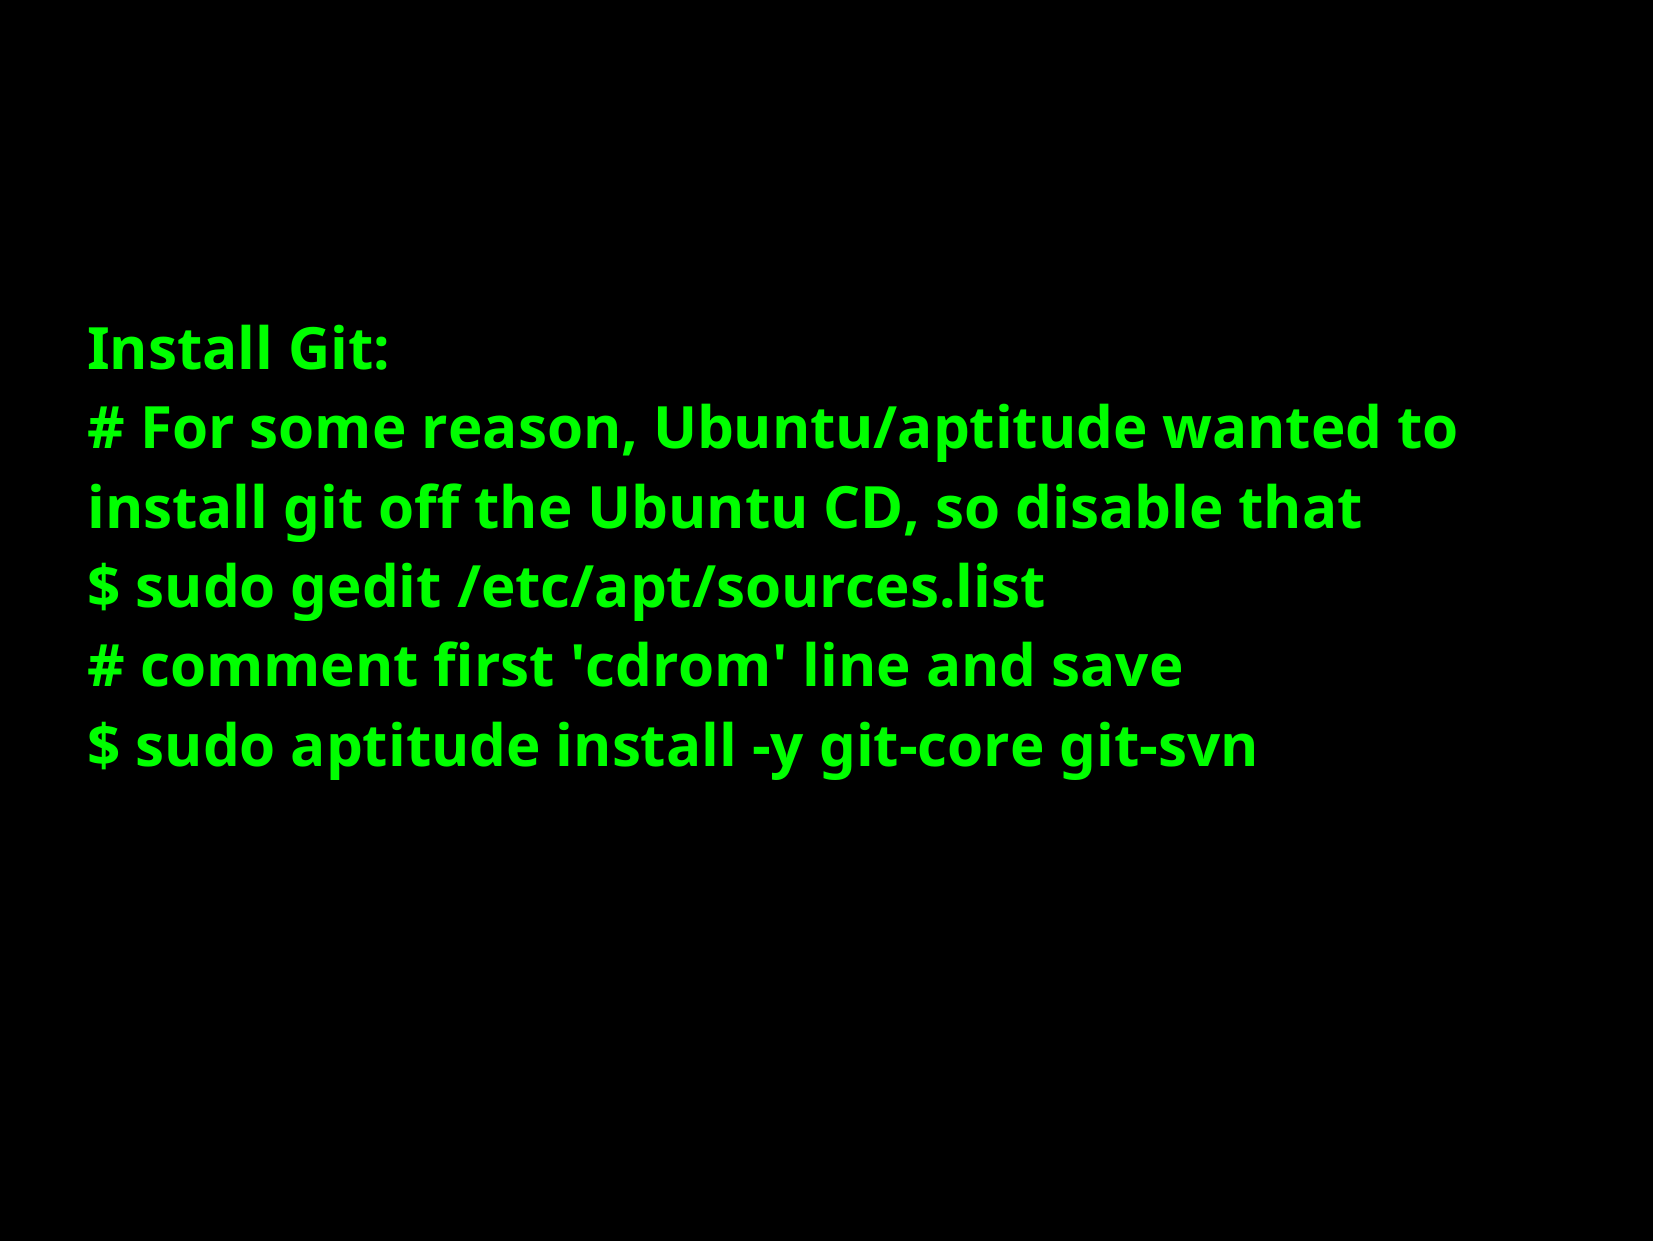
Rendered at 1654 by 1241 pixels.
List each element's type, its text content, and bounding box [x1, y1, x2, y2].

title Install Git: # For some reason, Ubuntu/aptitude wanted to install git off the Ubuntu CD, so disable that $ sudo gedit /etc/apt/sources.list # comment first 'cdrom' line and save $ sudo aptitude install -y git-core git-svn [87, 49, 1576, 1201]
